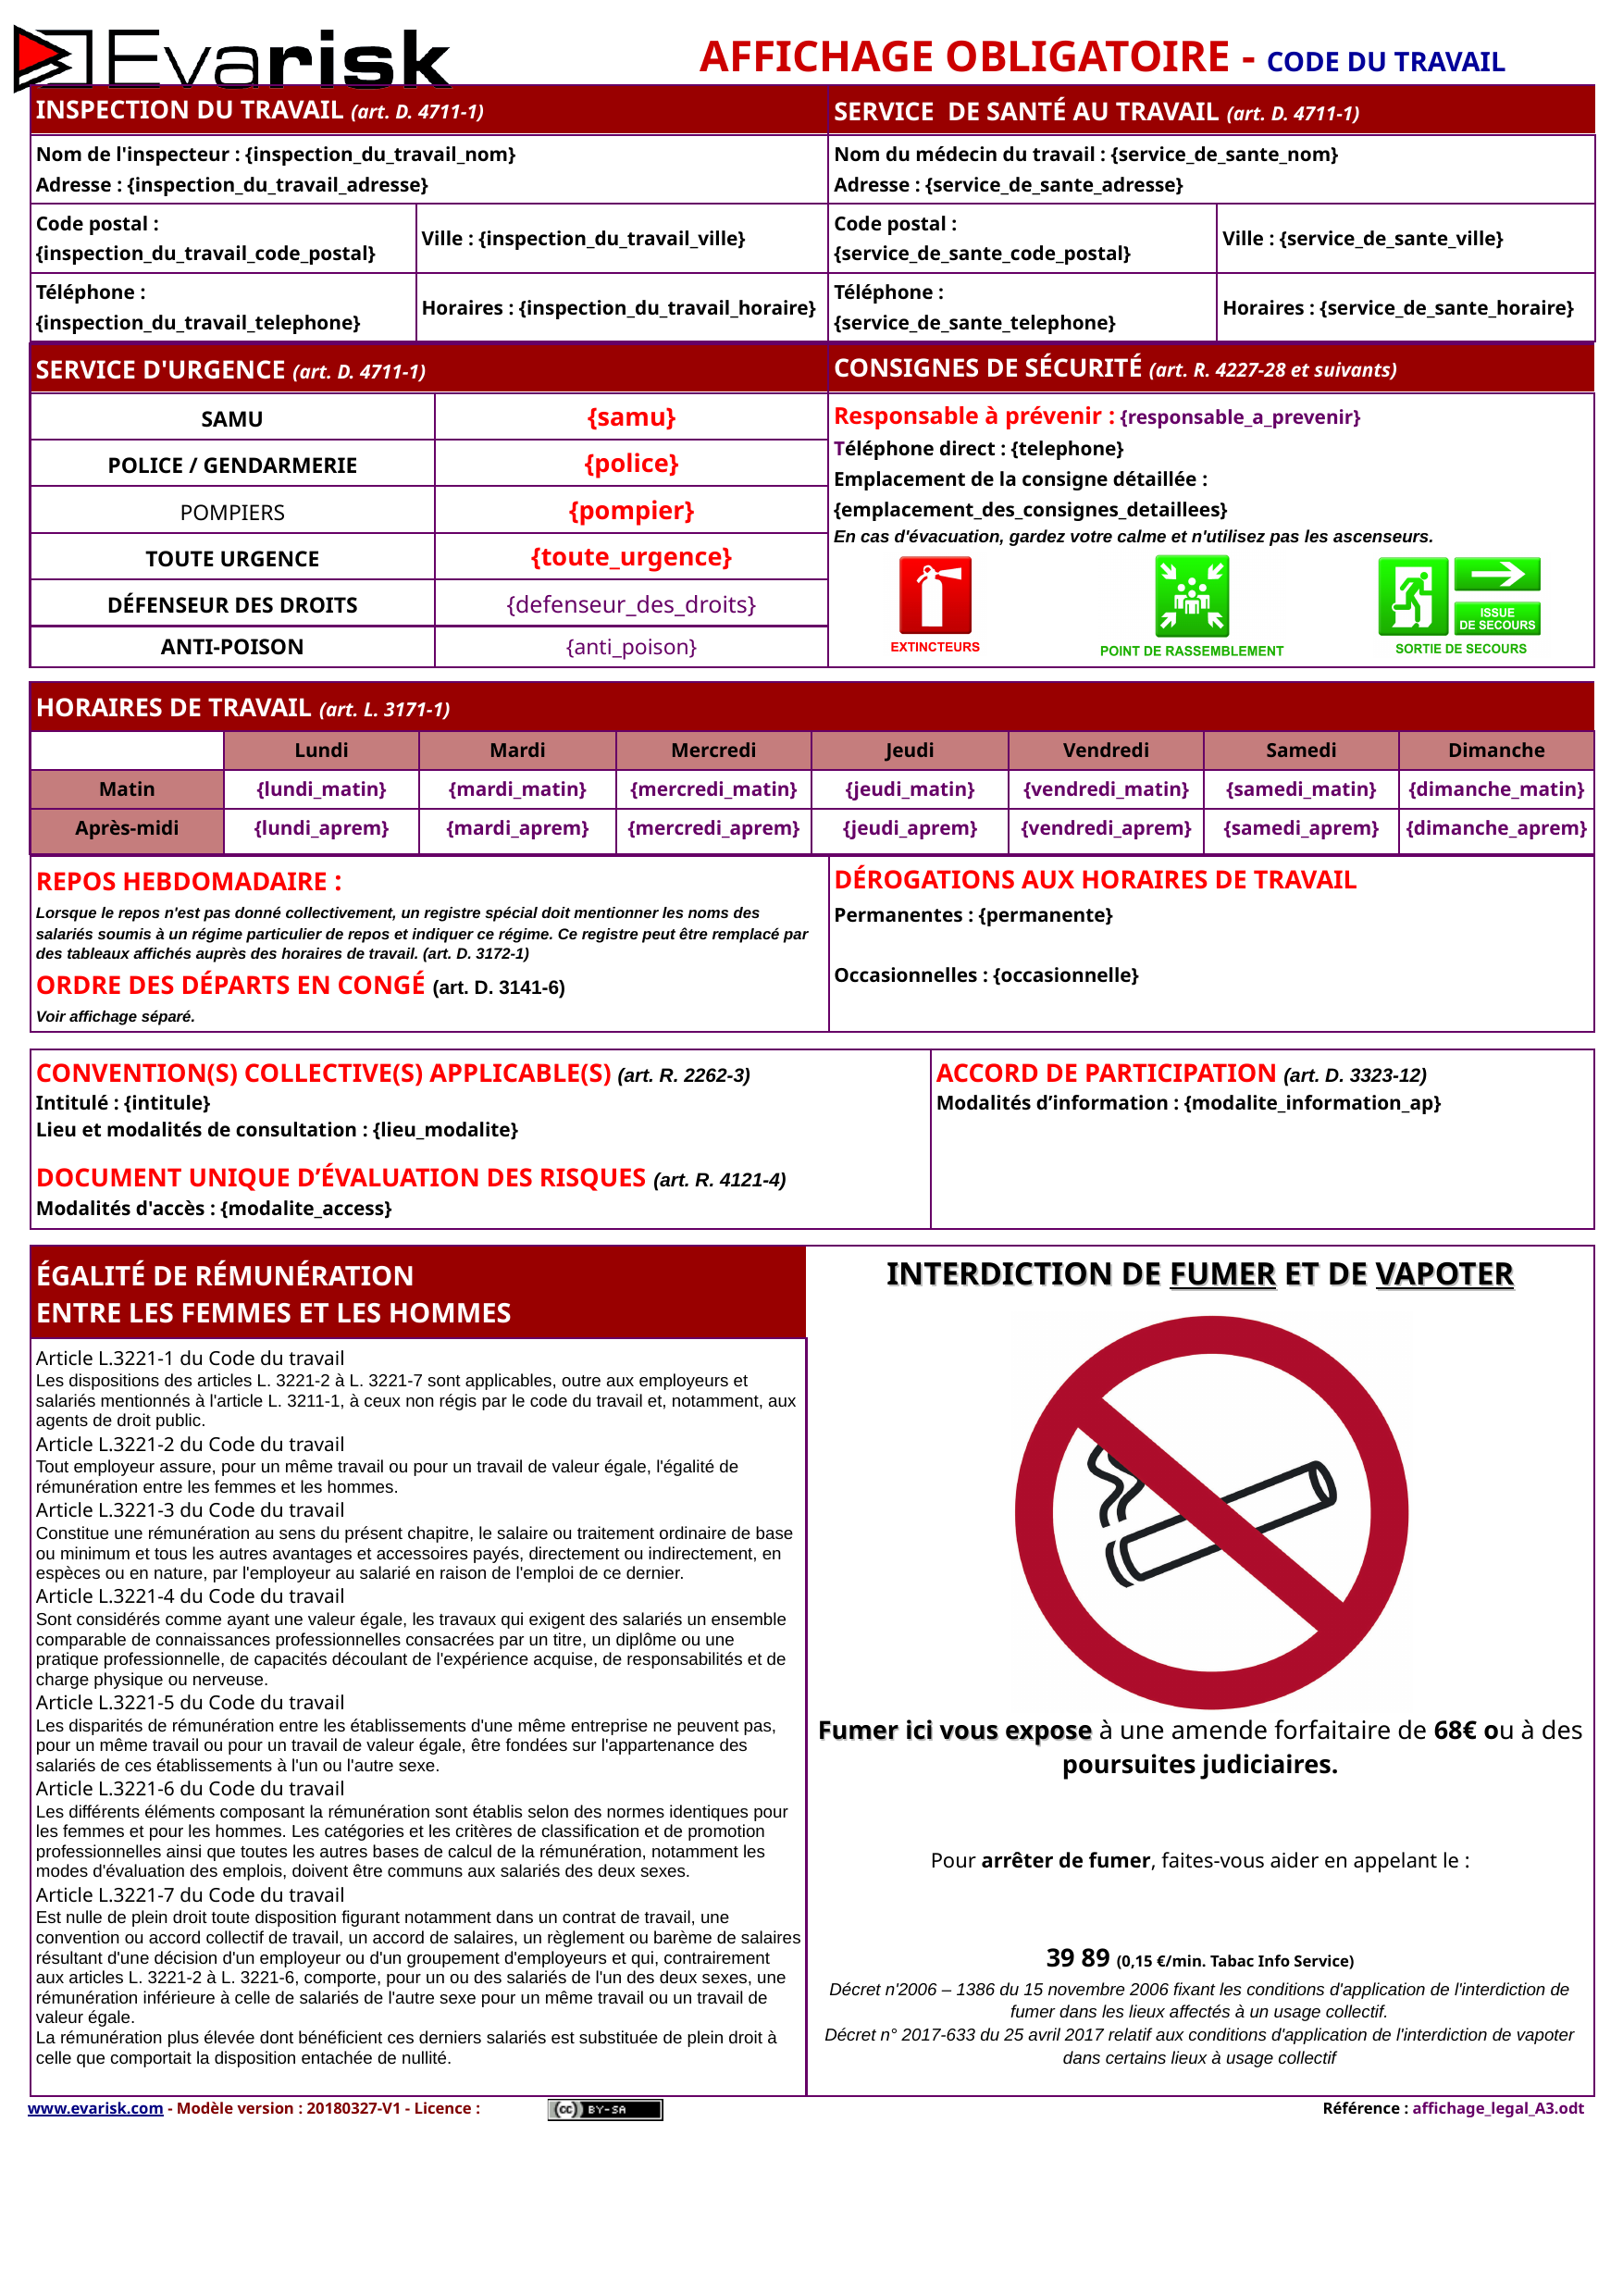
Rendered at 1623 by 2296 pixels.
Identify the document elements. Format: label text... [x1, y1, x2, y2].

text www.evarisk.com - Modèle version : 20180327-V1 - Licence : Référence : affichage_legal_A3.odt [27, 2097, 1623, 2118]
table_cell {dimanche_matin} [1400, 771, 1593, 808]
table_cell {defenseur_des_droits} [436, 580, 827, 625]
table_header DÉROGATIONS AUX HORAIRES DE TRAVAIL Permanentes : {permanente} Occasionnelles : {occasionnelle} [830, 857, 1593, 1031]
table_header INSPECTION DU TRAVAIL (art. D. 4711-1) [31, 86, 827, 133]
table_cell Mardi [420, 732, 615, 769]
table_header CONSIGNES DE SÉCURITÉ (art. R. 4227-28 et suivants) [829, 345, 1594, 391]
table_cell {dimanche_aprem} [1400, 810, 1593, 853]
table_cell [31, 732, 223, 769]
table_cell {jeudi_matin} [812, 771, 1008, 808]
table_cell Ville : {inspection_du_travail_ville} [417, 205, 827, 272]
table_header Fumer ici vous expose à une amende forfaitaire de 68€ ou à des poursuites judiciaires. Pour arrêter de fumer, faites-vous aider en appelant le : 39 89 (0,15 €/min. Tabac Info Service) Décret n'2006 – 1386 du 15 novembre 2006 fixant les conditions d'application de l'interdiction de fumer dans les lieux affectés à un usage collectif. Décret n° 2017-633 du 25 avril 2017 relatif aux conditions d'application de l'interdiction de vapoter dans certains lieux à usage collectif [806, 1312, 1593, 2095]
table_cell Après-midi [31, 810, 223, 853]
table_cell {vendredi_matin} [1010, 771, 1203, 808]
picture [1098, 550, 1286, 661]
table_cell Jeudi [812, 732, 1008, 769]
table_header HORAIRES DE TRAVAIL (art. L. 3171-1) [31, 683, 1594, 730]
table_cell POLICE / GENDARMERIE [31, 441, 434, 485]
table_cell Code postal : {service_de_sante_code_postal} [829, 205, 1216, 272]
picture [1372, 552, 1551, 658]
table_cell Article L.3221-1 du Code du travail Les dispositions des articles L. 3221-2 à L. 3221-7 sont applicables, outre aux employeurs et salariés mentionnés à l'article L. 3211-1, à ceux non régis par le code du travail et, notamment, aux agents de droit public. Article L.3221-2 du Code du travail Tout employeur assure, pour un même travail ou pour un travail de valeur égale, l'égalité de rémunération entre les femmes et les hommes. Article L.3221-3 du Code du travail Constitue une rémunération au sens du présent chapitre, le salaire ou traitement ordinaire de base ou minimum et tous les autres avantages et accessoires payés, directement ou indirectement, en espèces ou en nature, par l'employeur au salarié en raison de l'emploi de ce dernier. Article L.3221-4 du Code du travail Sont considérés comme ayant une valeur égale, les travaux qui exigent des salariés un ensemble comparable de connaissances professionnelles consacrées par un titre, un diplôme ou une pratique professionnelle, de capacités découlant de l'expérience acquise, de responsabilités et de charge physique ou nerveuse. Article L.3221-5 du Code du travail Les disparités de rémunération entre les établissements d'une même entreprise ne peuvent pas, pour un même travail ou pour un travail de valeur égale, être fondées sur l'appartenance des salariés de ces établissements à l'un ou l'autre sexe. Article L.3221-6 du Code du travail Les différents éléments composant la rémunération sont établis selon des normes identiques pour les femmes et pour les hommes. Les catégories et les critères de classification et de promotion professionnelles ainsi que toutes les autres bases de calcul de la rémunération, notamment les modes d'évaluation des emplois, doivent être communs aux salariés des deux sexes. Article L.3221-7 du Code du travail Est nulle de plein droit toute disposition figurant notamment dans un contrat de travail, une convention ou accord collectif de travail, un accord de salaires, un règlement ou barème de salaires résultant d'une décision d'un employeur ou d'un groupement d'employeurs et qui, contrairement aux articles L. 3221-2 à L. 3221-6, comporte, pour un ou des salariés de l'un des deux sexes, une rémunération inférieure à celle de salariés de l'autre sexe pour un même travail ou un travail de valeur égale. La rémunération plus élevée dont bénéficient ces derniers salariés est substituée de plein droit à celle que comportait la disposition entachée de nullité. [31, 1339, 805, 2095]
table_cell Nom de l'inspecteur : {inspection_du_travail_nom} Adresse : {inspection_du_travail_adresse} [31, 136, 827, 203]
table_cell Dimanche [1400, 732, 1593, 769]
table_header ÉGALITÉ DE RÉMUNÉRATION ENTRE LES FEMMES ET LES HOMMES [31, 1247, 806, 1337]
table_cell {mercredi_aprem} [617, 810, 811, 853]
picture [9, 16, 460, 100]
table_cell Mercredi [617, 732, 811, 769]
table_cell {samedi_aprem} [1205, 810, 1398, 853]
table_cell Responsable à prévenir : {responsable_a_prevenir} Téléphone direct : {telephone} Emplacement de la consigne détaillée : {emplacement_des_consignes_detaillees} En cas d'évacuation, gardez votre calme et n'utilisez pas les ascenseurs. [829, 394, 1593, 666]
table_header SERVICE D'URGENCE (art. D. 4711-1) [31, 345, 827, 391]
picture [883, 552, 987, 656]
table_cell Ville : {service_de_sante_ville} [1218, 205, 1594, 272]
table_cell {pompier} [436, 487, 827, 532]
table_cell {toute_urgence} [436, 534, 827, 578]
table_cell {anti_poison} [436, 627, 827, 666]
table_cell Lundi [225, 732, 418, 769]
table_cell TOUTE URGENCE [31, 534, 434, 578]
table_cell {mardi_matin} [420, 771, 615, 808]
table_header REPOS HEBDOMADAIRE : Lorsque le repos n'est pas donné collectivement, un registre spécial doit mentionner les noms des salariés soumis à un régime particulier de repos et indiquer ce régime. Ce registre peut être remplacé par des tableaux affichés auprès des horaires de travail. (art. D. 3172-1) ORDRE DES DÉPARTS EN CONGÉ (art. D. 3141-6) Voir affichage séparé. [31, 857, 828, 1031]
table_header SERVICE DE SANTÉ AU TRAVAIL (art. D. 4711-1) [829, 86, 1595, 133]
table_cell {mercredi_matin} [617, 771, 811, 808]
table_cell Matin [31, 771, 223, 808]
table_cell {vendredi_aprem} [1010, 810, 1203, 853]
table_cell {lundi_aprem} [225, 810, 418, 853]
table_cell {lundi_matin} [225, 771, 418, 808]
picture [1010, 1311, 1413, 1713]
table_cell {mardi_aprem} [420, 810, 615, 853]
table_cell Nom du médecin du travail : {service_de_sante_nom} Adresse : {service_de_sante_adresse} [829, 136, 1594, 203]
table_cell Horaires : {inspection_du_travail_horaire} [417, 274, 827, 341]
table_cell Téléphone : {service_de_sante_telephone} [829, 274, 1216, 341]
table_cell POMPIERS [31, 487, 434, 532]
table_header INTERDICTION DE FUMER ET DE VAPOTER [806, 1247, 1593, 1311]
table_cell {jeudi_aprem} [812, 810, 1008, 853]
table_header CONVENTION(S) COLLECTIVE(S) APPLICABLE(S) (art. R. 2262-3) Intitulé : {intitule} Lieu et modalités de consultation : {lieu_modalite} DOCUMENT UNIQUE D’ÉVALUATION DES RISQUES (art. R. 4121-4) Modalités d'accès : {modalite_access} [31, 1050, 930, 1228]
table_cell Samedi [1205, 732, 1398, 769]
table_cell Code postal : {inspection_du_travail_code_postal} [31, 205, 415, 272]
picture [547, 2099, 663, 2121]
table_header ACCORD DE PARTICIPATION (art. D. 3323-12) Modalités d’information : {modalite_information_ap} [932, 1050, 1593, 1228]
table_cell Horaires : {service_de_sante_horaire} [1218, 274, 1594, 341]
table_cell ANTI-POISON [31, 627, 434, 666]
table_cell SAMU [31, 394, 434, 439]
table_cell {samu} [436, 394, 827, 439]
table_cell Vendredi [1010, 732, 1203, 769]
text AFFICHAGE OBLIGATOIRE - CODE DU TRAVAIL [460, 27, 1623, 84]
table_cell {samedi_matin} [1205, 771, 1398, 808]
table_cell {police} [436, 441, 827, 485]
table_cell DÉFENSEUR DES DROITS [31, 580, 434, 625]
picture [31, 86, 460, 100]
table_cell Téléphone : {inspection_du_travail_telephone} [31, 274, 415, 341]
